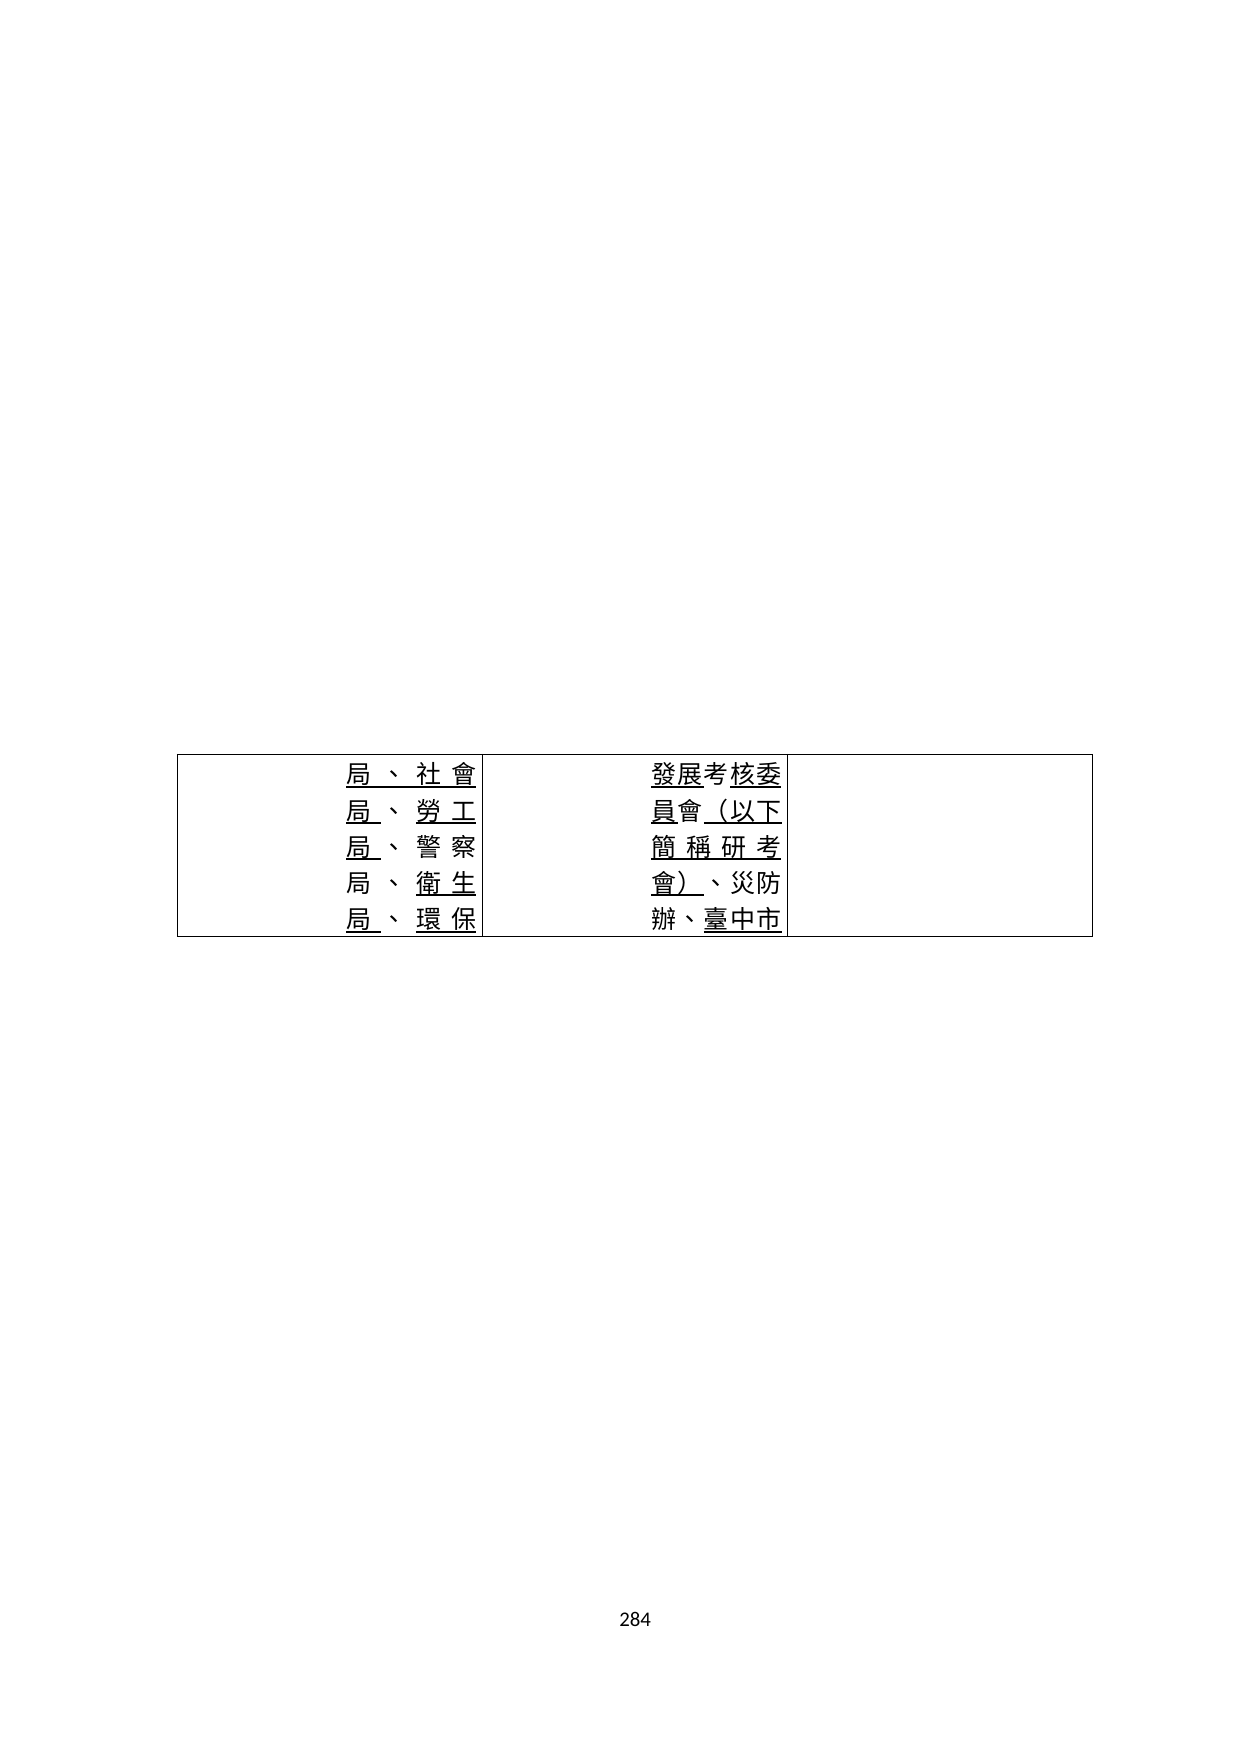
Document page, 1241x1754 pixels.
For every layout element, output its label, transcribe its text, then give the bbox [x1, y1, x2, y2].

table_cell 發展考核委員會（以下簡稱研考會）、災防辦、臺中市 [483, 755, 787, 936]
table_cell [788, 755, 1092, 936]
table_cell 局、社會局、勞工局、警察局、衛生局、環保 [178, 755, 482, 936]
